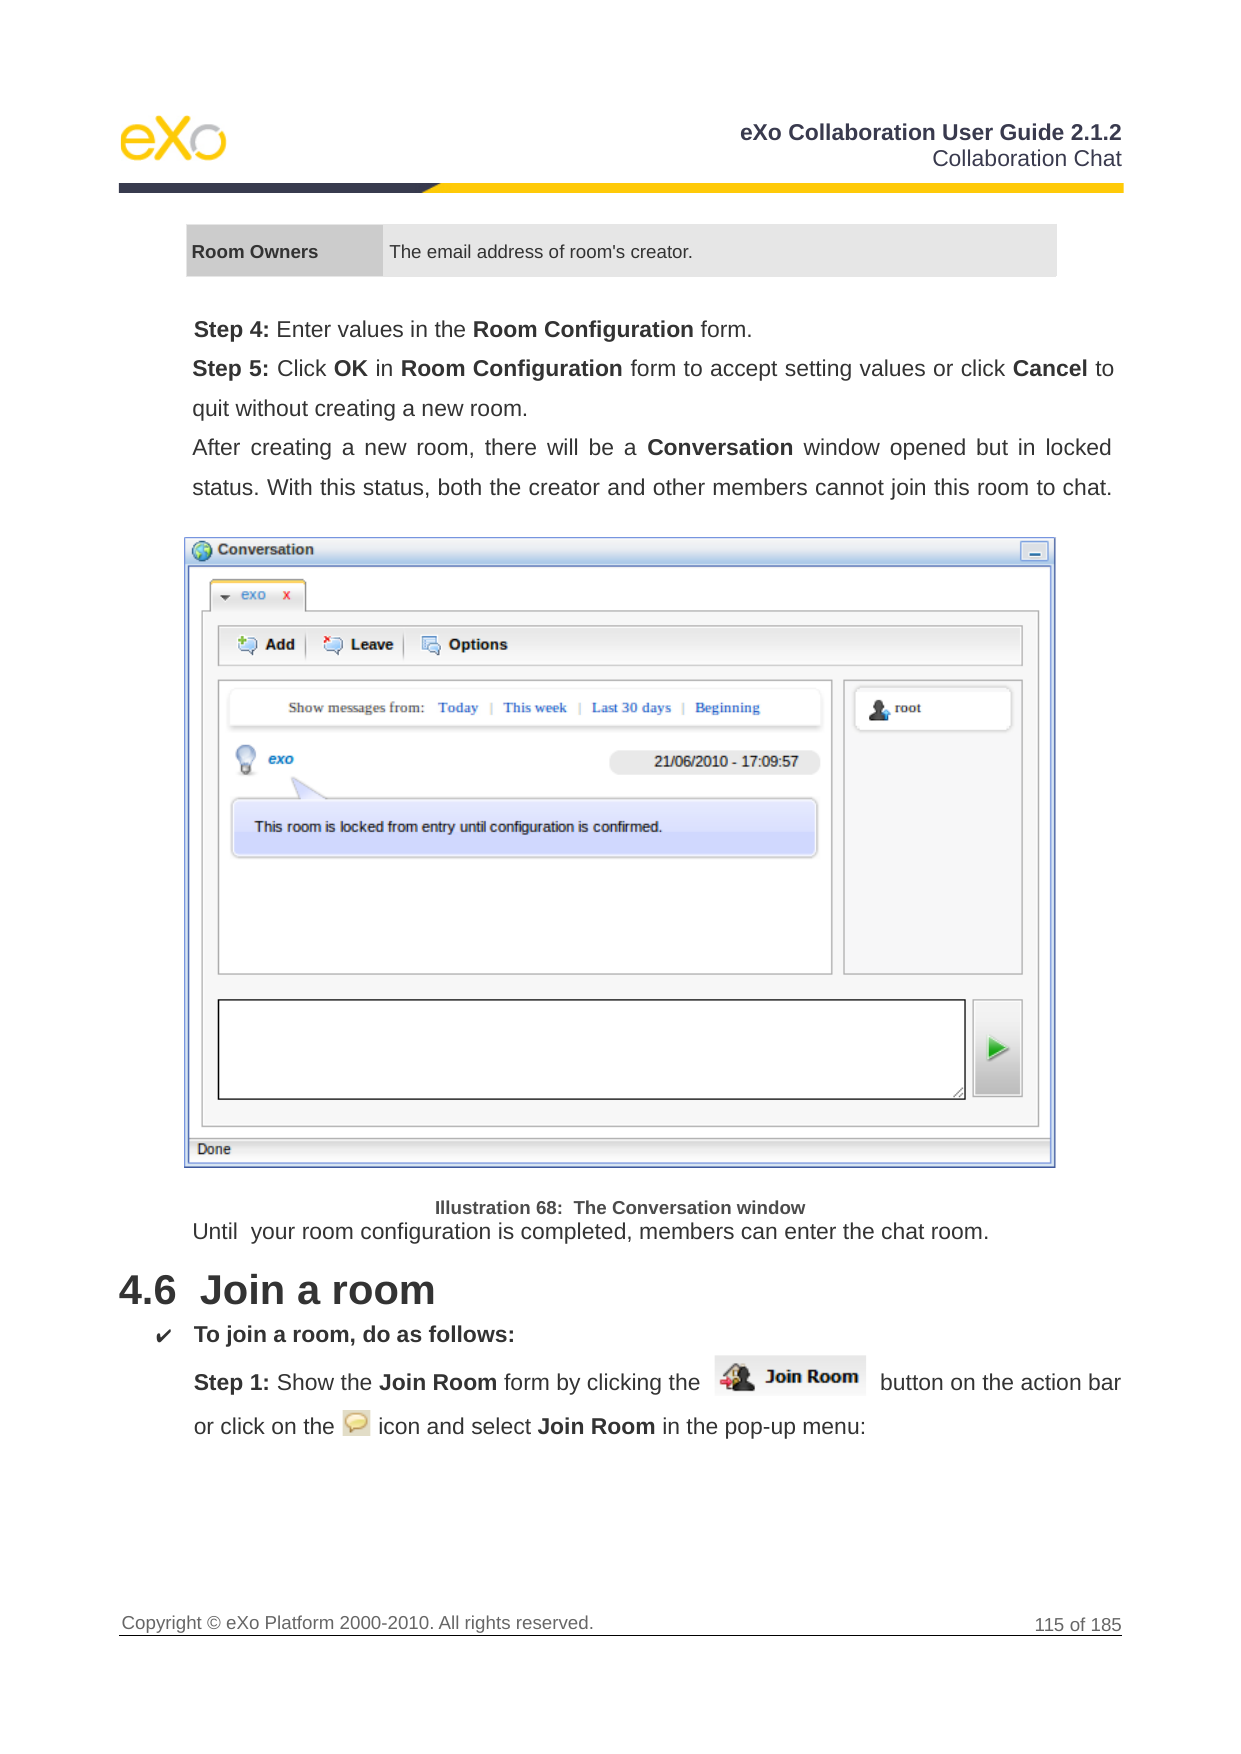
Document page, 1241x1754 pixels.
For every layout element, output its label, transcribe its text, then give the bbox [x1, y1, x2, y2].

picture [120, 115, 227, 161]
list Step 1: Show the Join Room form by clicking the button on the action bar or click on theicon and select Join Room in the pop-up menu: [156, 1347, 1122, 1443]
table_cell Room Owners [187, 225, 383, 276]
list Step 4: Enter values in the Room Configuration form. [156, 316, 1122, 342]
picture [118, 183, 1124, 193]
subtitle Join a room [118, 1265, 1122, 1313]
picture [342, 1410, 371, 1436]
picture [184, 537, 1057, 1168]
text Illustration 68: The Conversation window [184, 1168, 1056, 1218]
table_cell The email address of room's creator. [384, 225, 1056, 276]
text Step 5: Click OK in Room Configuration form to accept setting values or click Cancel to quit without creating a new room. [118, 355, 1122, 421]
picture [714, 1354, 867, 1396]
list To join a room, do as follows: [156, 1321, 1122, 1347]
text After creating a new room, there will be a Conversation window opened but in locked status. With this status, both the creator and other members cannot join this room to chat. Until your room configuration is completed, members can enter the chat room. [118, 434, 1122, 1245]
